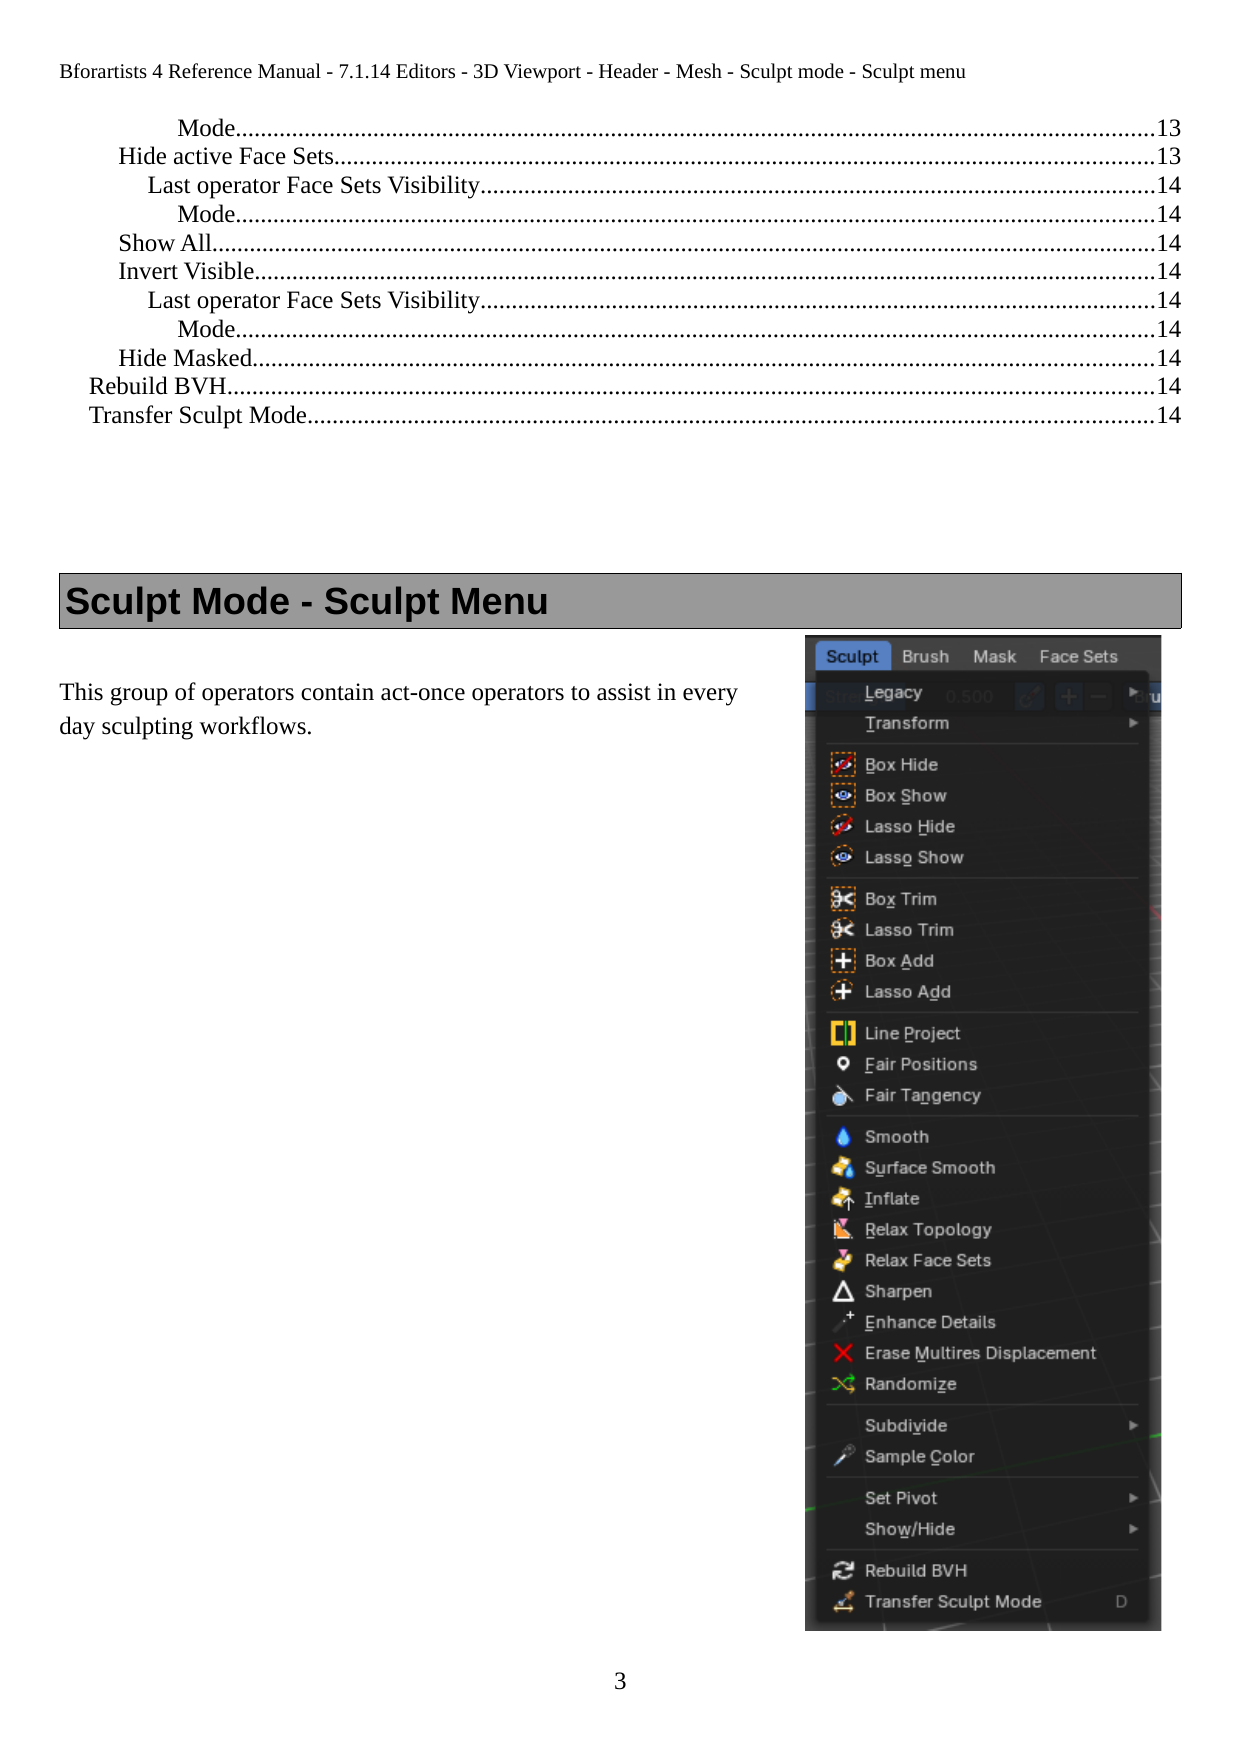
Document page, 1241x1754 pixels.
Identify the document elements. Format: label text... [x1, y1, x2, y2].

text Mode 14 [177, 199, 1181, 228]
text Hide active Face Sets 13 [118, 141, 1181, 170]
text Last operator Face Sets Visibility 14 [147, 285, 1181, 314]
text This group of operators contain act-once operators to assist in every day sculpting workflows. [59, 677, 805, 740]
text Transfer Sculpt Mode 14 [88, 400, 1181, 429]
text Mode 13 [177, 113, 1181, 141]
text Last operator Face Sets Visibility 14 [147, 170, 1181, 199]
table_header Sculpt Mode - Sculpt Menu [60, 574, 1181, 628]
text Mode 14 [177, 314, 1181, 343]
text Hide Masked 14 [118, 343, 1181, 371]
text Show All 14 [118, 228, 1181, 256]
picture [805, 635, 1162, 1631]
text Rebuild BVH 14 [88, 371, 1181, 400]
text Invert Visible 14 [118, 256, 1181, 285]
